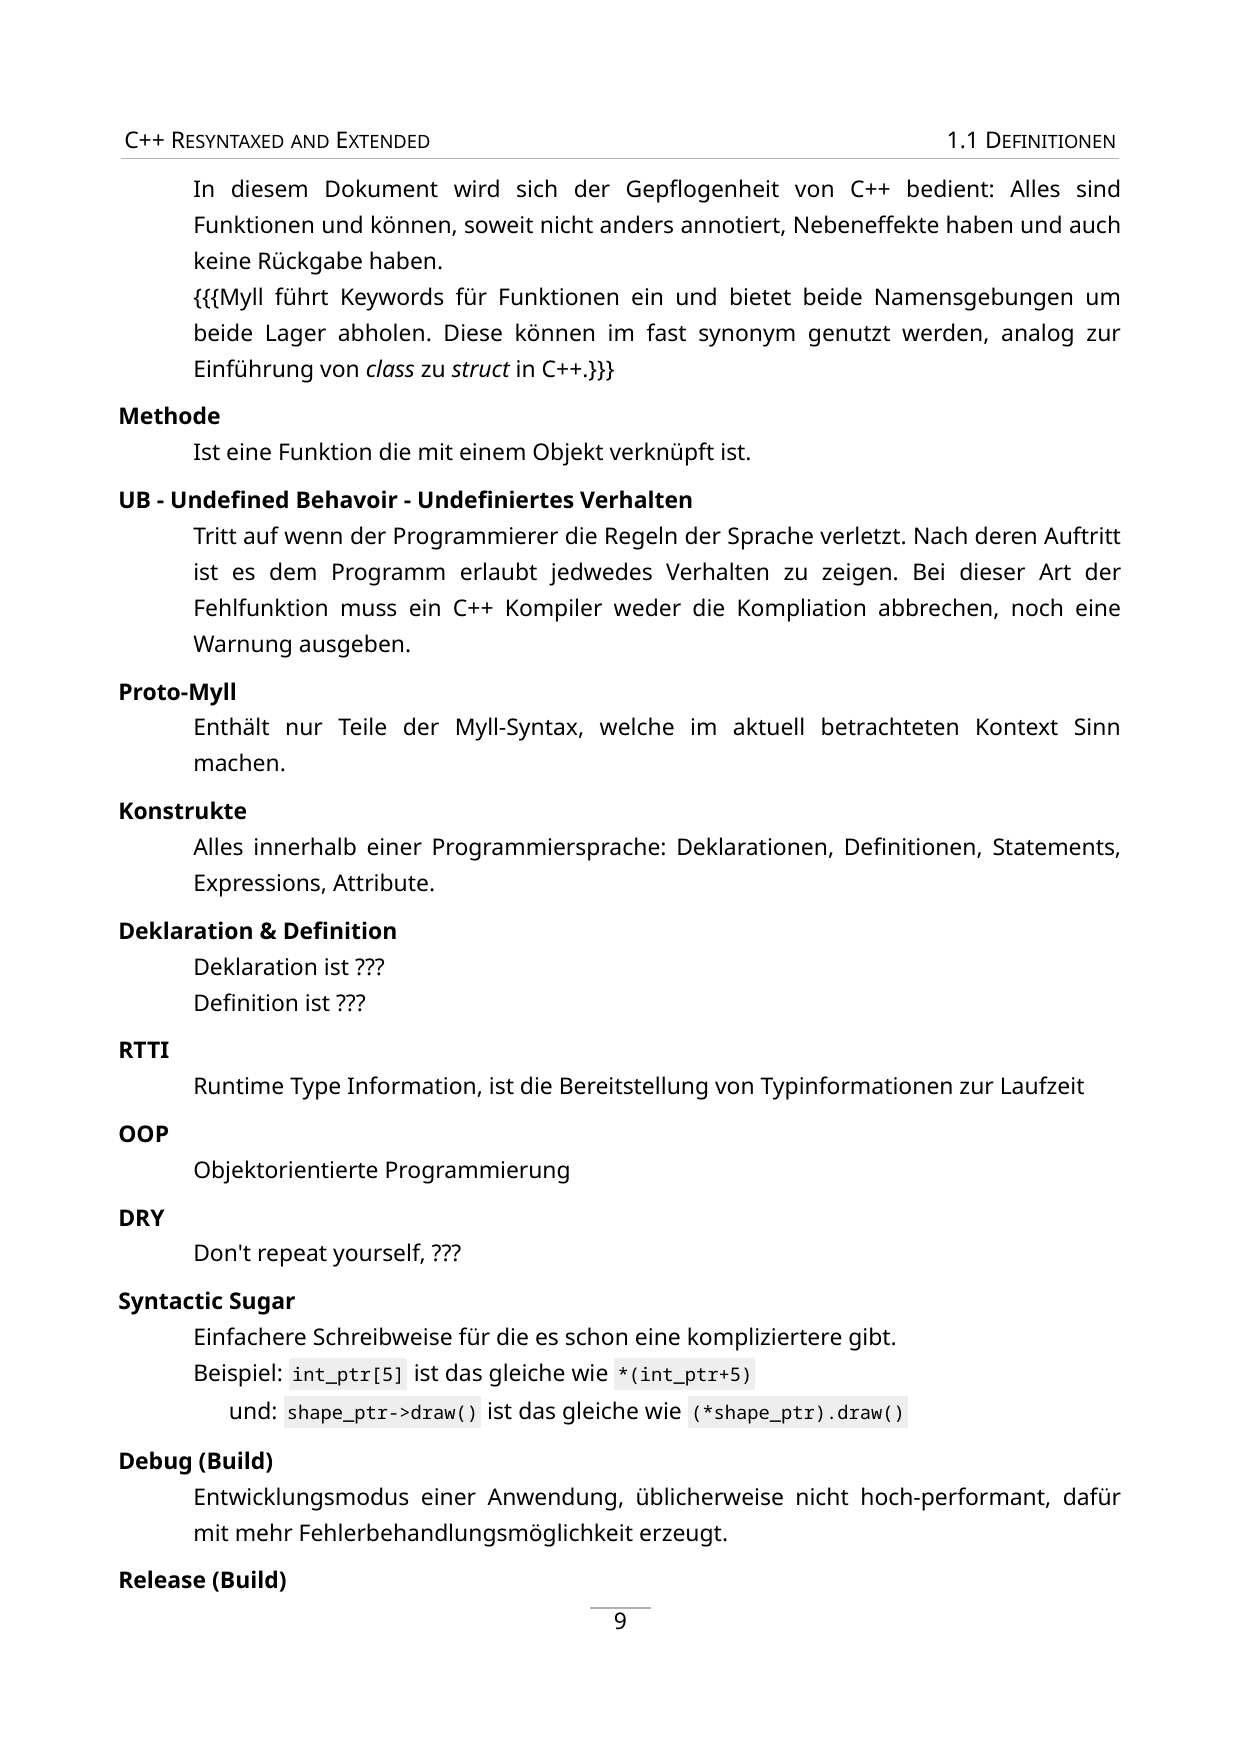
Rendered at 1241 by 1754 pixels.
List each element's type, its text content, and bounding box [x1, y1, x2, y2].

text Ist eine Funktion die mit einem Objekt verknüpft ist. [193, 436, 1122, 467]
text Objektorientierte Programmierung [193, 1154, 1122, 1185]
text OOP [118, 1118, 1122, 1149]
text Don't repeat yourself, ??? [193, 1237, 1122, 1269]
text Tritt auf wenn der Programmierer die Regeln der Sprache verletzt. Nach deren Auftritt ist es dem Programm erlaubt jedwedes Verhalten zu zeigen. Bei dieser Art der Fehlfunktion muss ein C++ Kompiler weder die Kompliation abbrechen, noch eine Warnung ausgeben. [193, 520, 1122, 659]
text Konstrukte [118, 795, 1122, 826]
text Release (Build) [118, 1564, 1122, 1595]
text Syntactic Sugar [118, 1285, 1122, 1316]
text Deklaration ist ??? Definition ist ??? [193, 951, 1122, 1018]
text und: shape_ptr->draw() ist das gleiche wie (*shape_ptr).draw() [193, 1395, 1122, 1428]
text Runtime Type Information, ist die Bereitstellung von Typinformationen zur Laufzeit [193, 1070, 1122, 1101]
text Einfachere Schreibweise für die es schon eine kompliziertere gibt. Beispiel: int_ptr[5] ist das gleiche wie *(int_ptr+5) [193, 1321, 1122, 1390]
text RTTI [118, 1034, 1122, 1065]
text UB - Undefined Behavoir - Undefiniertes Verhalten [118, 484, 1122, 515]
text Deklaration & Definition [118, 914, 1122, 946]
text DRY [118, 1201, 1122, 1233]
text In diesem Dokument wird sich der Gepflogenheit von C++ bedient: Alles sind Funktionen und können, soweit nicht anders annotiert, Nebeneffekte haben und auch keine Rückgabe haben. [193, 173, 1122, 276]
text Alles innerhalb einer Programmiersprache: Deklarationen, Definitionen, Statements, Expressions, Attribute. [193, 831, 1122, 898]
text Proto-Myll [118, 675, 1122, 707]
text Enthält nur Teile der Myll-Syntax, welche im aktuell betrachteten Kontext Sinn machen. [193, 711, 1122, 778]
text {{{Myll führt Keywords für Funktionen ein und bietet beide Namensgebungen um beide Lager abholen. Diese können im fast synonym genutzt werden, analog zur Einführung von class zu struct in C++.}}} [193, 281, 1122, 384]
text Entwicklungsmodus einer Anwendung, üblicherweise nicht hoch-performant, dafür mit mehr Fehlerbehandlungsmöglichkeit erzeugt. [193, 1481, 1122, 1548]
text Debug (Build) [118, 1444, 1122, 1476]
text Methode [118, 400, 1122, 432]
